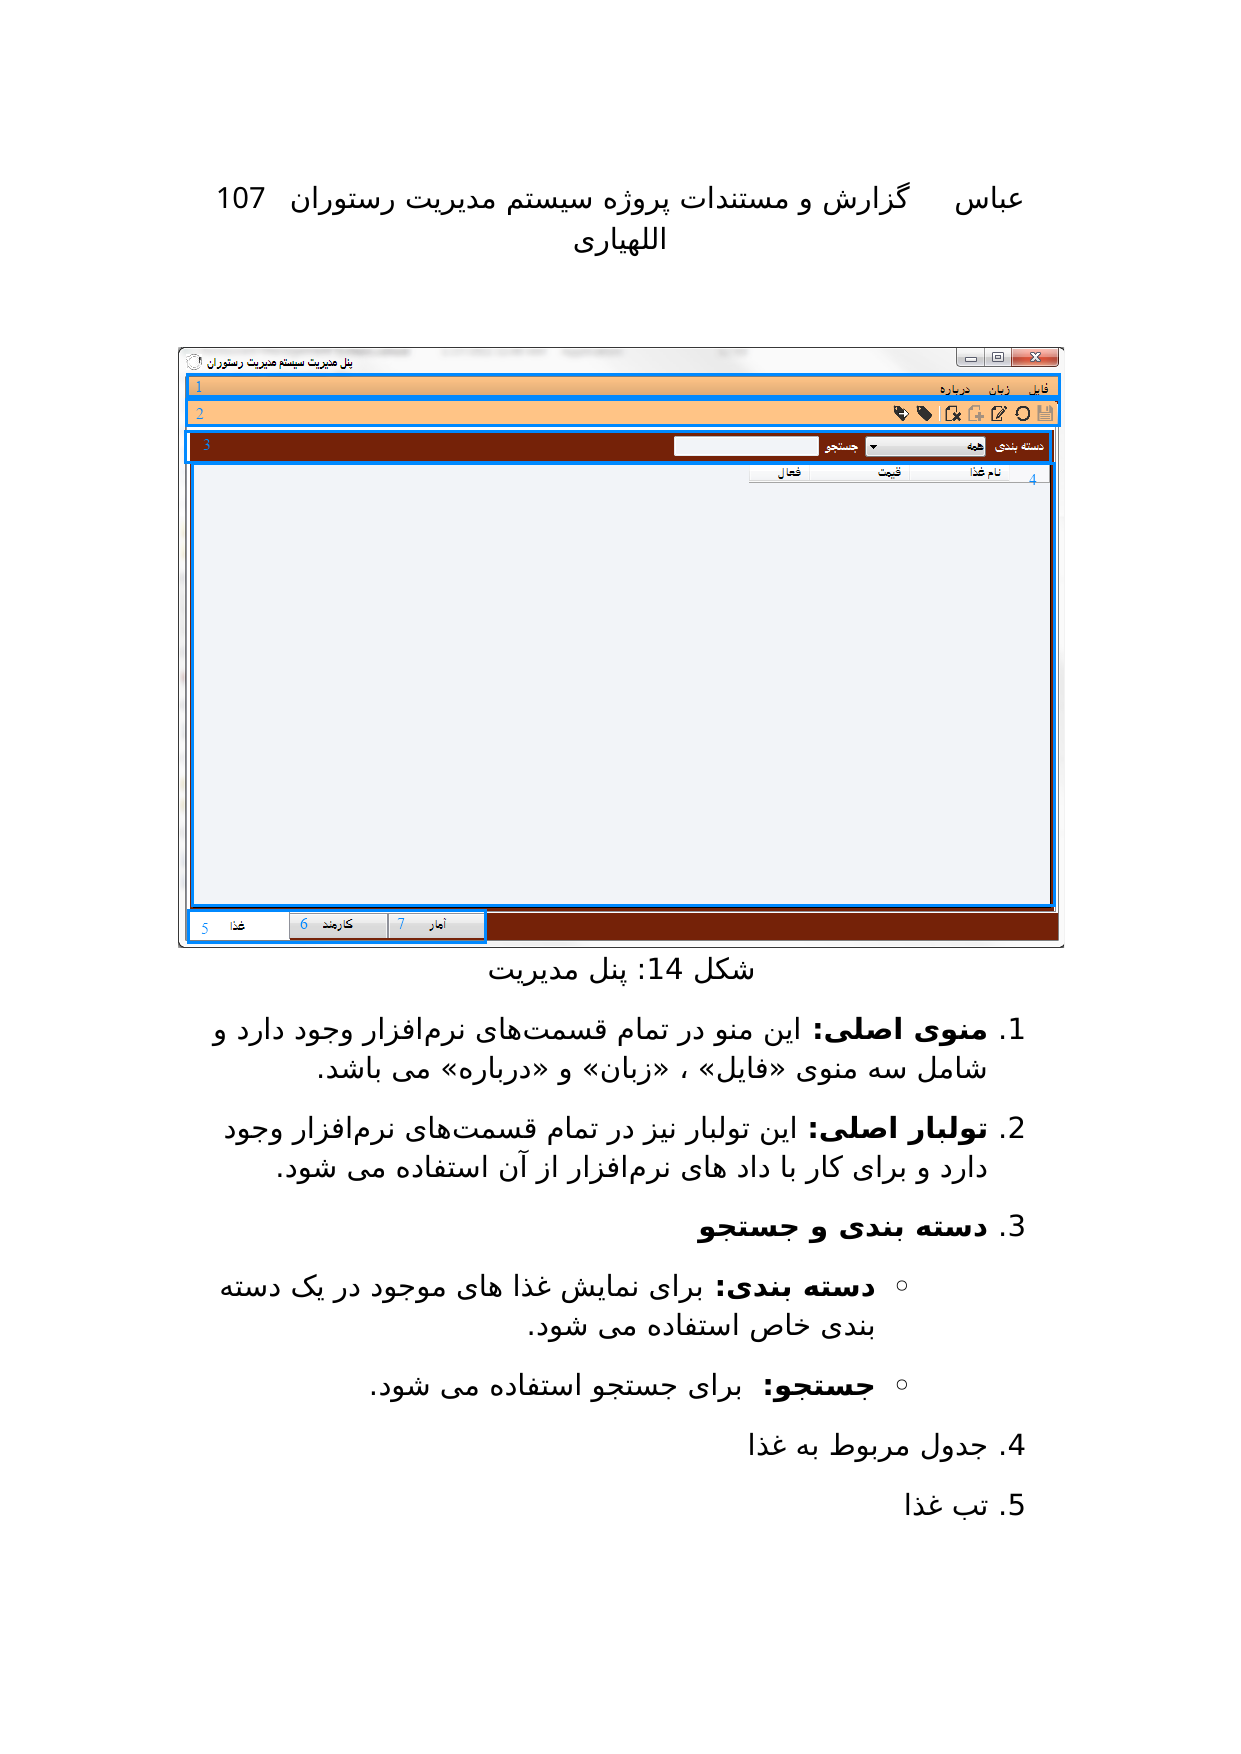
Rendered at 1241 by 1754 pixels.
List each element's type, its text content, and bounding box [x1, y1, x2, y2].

list منوی اصلی: این منو در تمام قسمت‌های نرم‌افزار وجود دارد و شامل سه منوی «فایل» ، «زبان» و «درباره» می باشد. [177, 334, 1026, 1085]
list تولبار اصلی: این تولبار نیز در تمام قسمت‌های نرم‌افزار وجود دارد و برای کار با داد های نرم‌افزار از آن استفاده می شود. [177, 1111, 1026, 1184]
list تب غذا [177, 1488, 1026, 1522]
list دسته بندی: برای نمایش غذا های موجود در یک دسته بندی خاص استفاده می شود. [177, 1269, 913, 1342]
picture [178, 347, 1065, 948]
list جدول مربوط به غذا [177, 1428, 1026, 1462]
list دسته بندی و جستجو [177, 1210, 1026, 1244]
text شکل 14: پنل مدیریت [178, 948, 1064, 986]
list جستجو: برای جستجو استفاده می شود. [177, 1368, 913, 1402]
